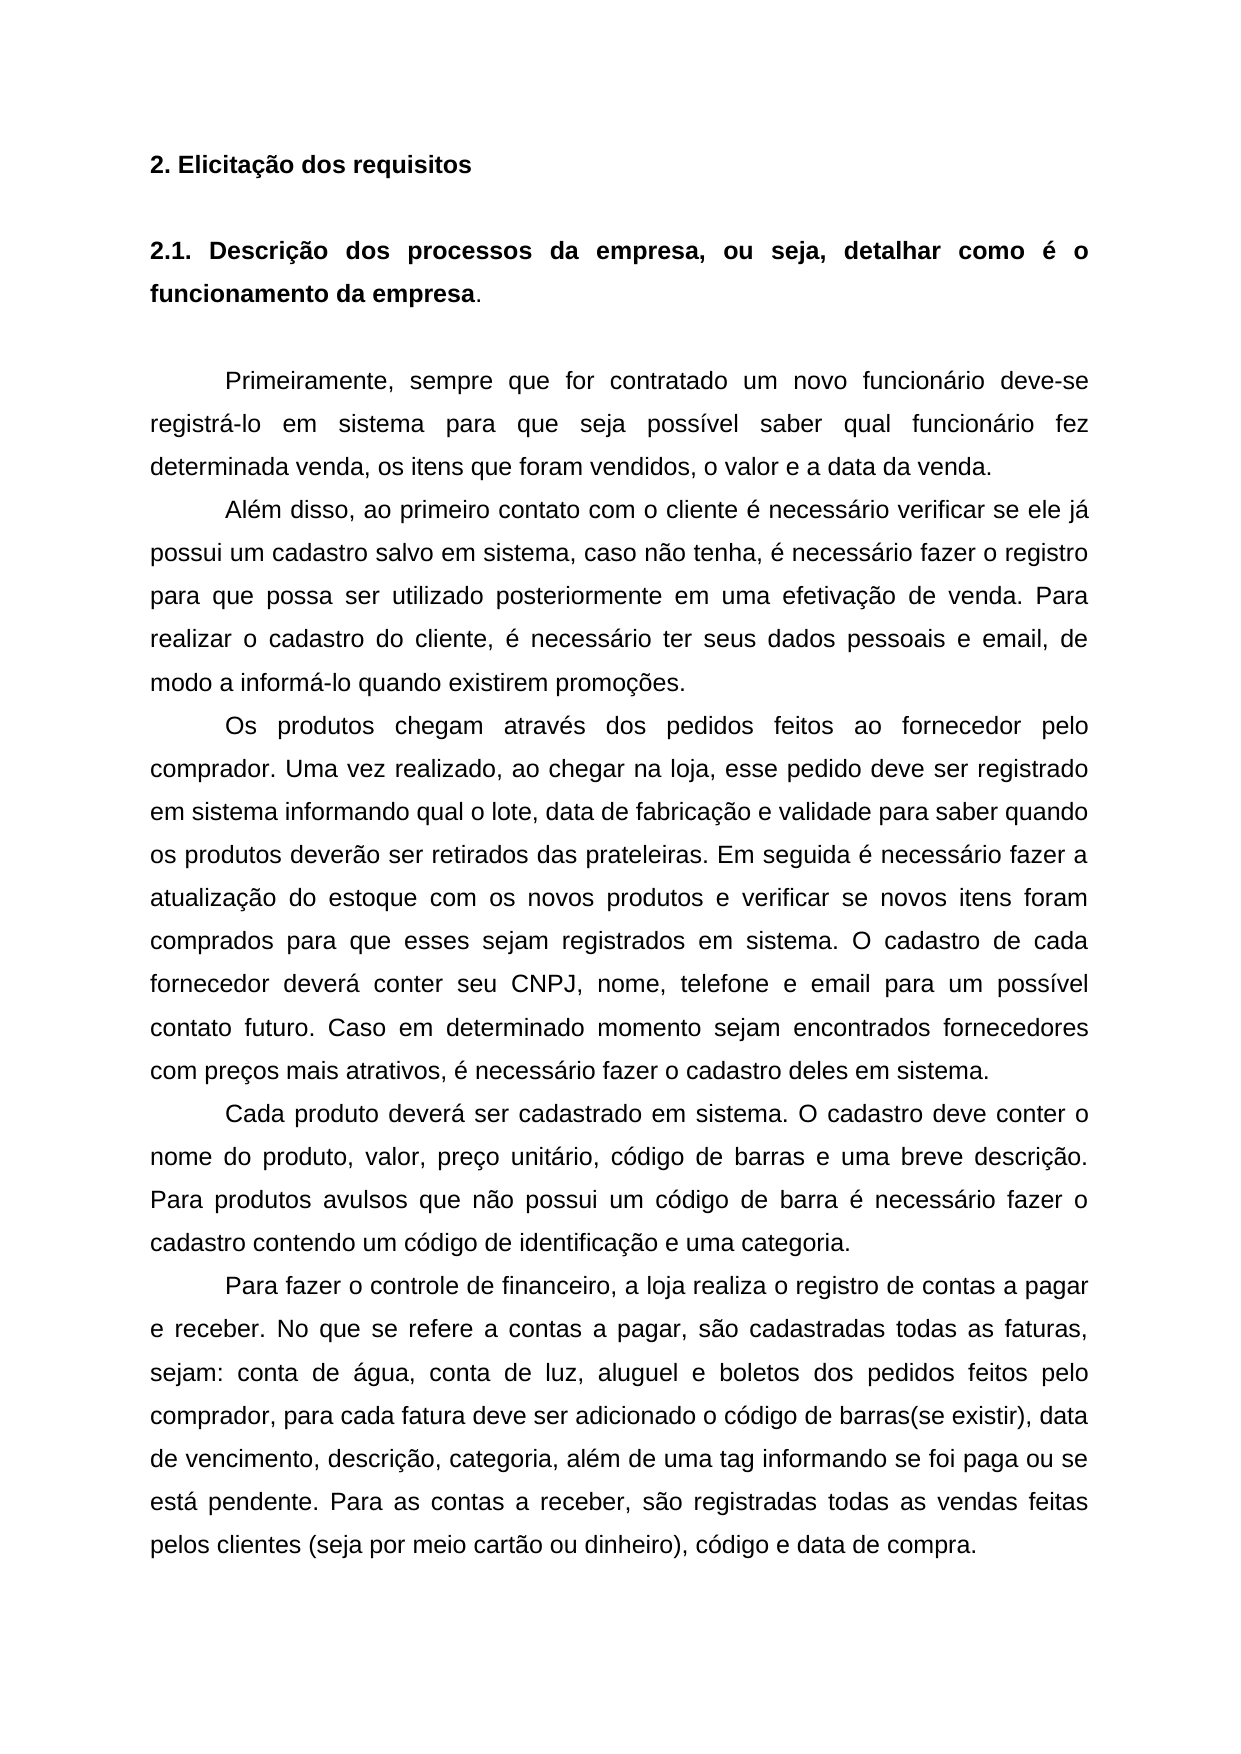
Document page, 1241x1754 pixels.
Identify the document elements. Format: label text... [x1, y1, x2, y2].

text 2.1. Descrição dos processos da empresa, ou seja, detalhar como é o funcionamento da empresa. [150, 236, 1090, 308]
text 2. Elicitação dos requisitos [150, 150, 1090, 179]
text Para fazer o controle de financeiro, a loja realiza o registro de contas a pagar e receber. No que se refere a contas a pagar, são cadastradas todas as faturas, sejam: conta de água, conta de luz, aluguel e boletos dos pedidos feitos pelo comprador, para cada fatura deve ser adicionado o código de barras(se existir), data de vencimento, descrição, categoria, além de uma tag informando se foi paga ou se está pendente. Para as contas a receber, são registradas todas as vendas feitas pelos clientes (seja por meio cartão ou dinheiro), código e data de compra. [150, 1271, 1090, 1559]
text Cada produto deverá ser cadastrado em sistema. O cadastro deve conter o nome do produto, valor, preço unitário, código de barras e uma breve descrição. Para produtos avulsos que não possui um código de barra é necessário fazer o cadastro contendo um código de identificação e uma categoria. [150, 1099, 1090, 1257]
text Primeiramente, sempre que for contratado um novo funcionário deve-se registrá-lo em sistema para que seja possível saber qual funcionário fez determinada venda, os itens que foram vendidos, o valor e a data da venda. [150, 366, 1090, 481]
text Além disso, ao primeiro contato com o cliente é necessário verificar se ele já possui um cadastro salvo em sistema, caso não tenha, é necessário fazer o registro para que possa ser utilizado posteriormente em uma efetivação de venda. Para realizar o cadastro do cliente, é necessário ter seus dados pessoais e email, de modo a informá-lo quando existirem promoções. [150, 495, 1090, 696]
text Os produtos chegam através dos pedidos feitos ao fornecedor pelo comprador. Uma vez realizado, ao chegar na loja, esse pedido deve ser registrado em sistema informando qual o lote, data de fabricação e validade para saber quando os produtos deverão ser retirados das prateleiras. Em seguida é necessário fazer a atualização do estoque com os novos produtos e verificar se novos itens foram comprados para que esses sejam registrados em sistema. O cadastro de cada fornecedor deverá conter seu CNPJ, nome, telefone e email para um possível contato futuro. Caso em determinado momento sejam encontrados fornecedores com preços mais atrativos, é necessário fazer o cadastro deles em sistema. [150, 711, 1090, 1084]
